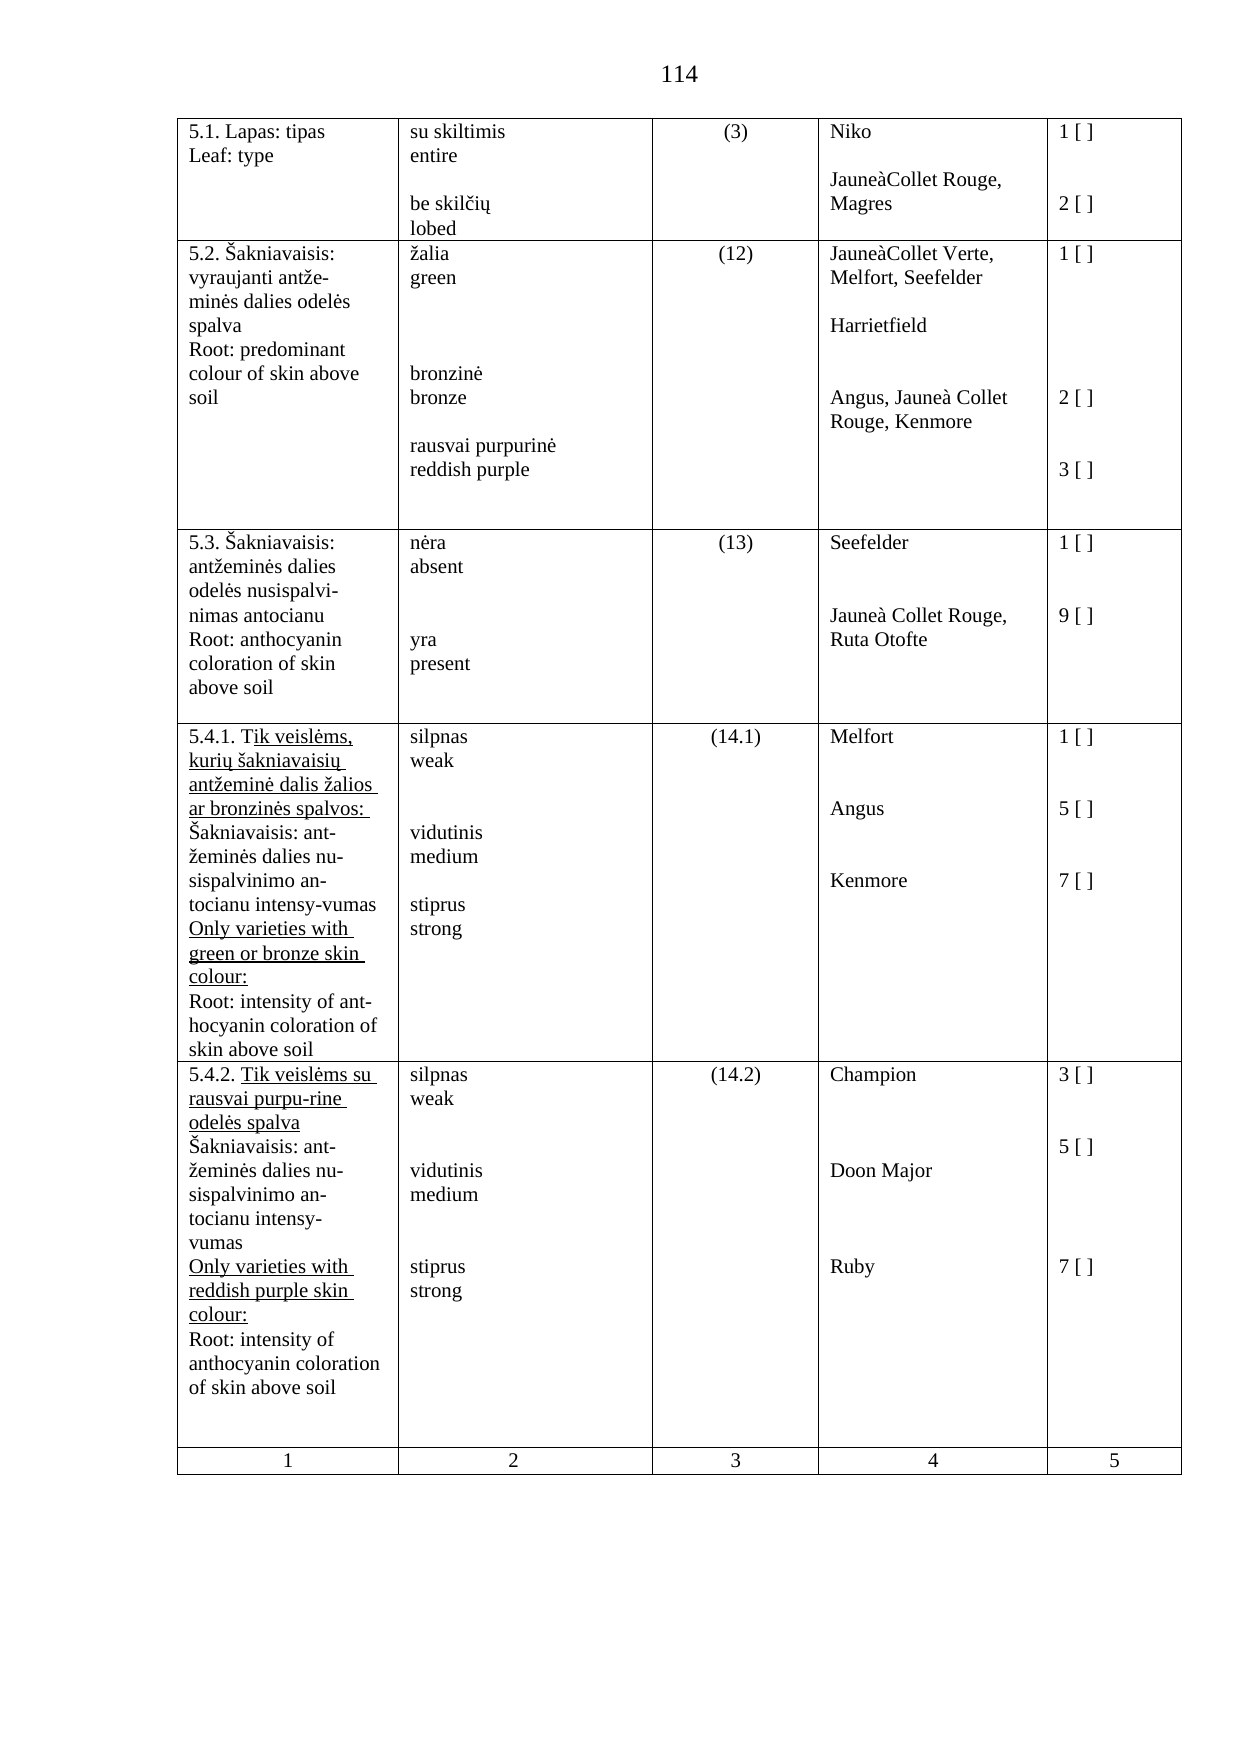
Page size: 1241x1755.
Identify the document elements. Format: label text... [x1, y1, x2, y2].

table_cell Only varieties with reddish purple skin colour: Root: intensity of anthocyanin coloration of skin above soil [178, 1254, 398, 1447]
table_cell (14.2) [653, 1062, 818, 1254]
table_cell [628, 1254, 652, 1447]
table_cell (12) [653, 241, 818, 529]
table_cell (3) [653, 119, 818, 239]
table_cell stiprus strong [399, 1254, 628, 1447]
table_cell 1 [ ] 2 [ ] [1048, 119, 1181, 239]
table_cell [628, 119, 652, 239]
table_cell Champion Doon Major [819, 1062, 1047, 1254]
table_cell 1 [ ] 5 [ ] 7 [ ] [1048, 724, 1181, 1061]
table_cell [628, 724, 652, 1061]
table_cell 1 [ ] 2 [ ] 3 [ ] [1048, 241, 1181, 529]
table_cell Niko JauneàCollet Rouge, Magres [819, 119, 1047, 239]
table_cell [628, 1448, 652, 1474]
table_cell [628, 241, 652, 529]
table_cell JauneàCollet Verte, Melfort, Seefelder Harrietfield Angus, Jauneà Collet Rouge, Kenmore [819, 241, 1047, 529]
table_cell 5.3. Šakniavaisis: antžeminės dalies odelės nusispalvi-nimas antocianu Root: anthocyanin coloration of skin above soil [178, 530, 398, 723]
table_cell 5.2. Šakniavaisis: vyraujanti antže- minės dalies odelės spalva Root: predominant colour of skin above soil [178, 241, 398, 529]
table_cell 5.1. Lapas: tipas Leaf: type [178, 119, 398, 239]
table_cell 4 [819, 1448, 1047, 1474]
table_cell Seefelder Jauneà Collet Rouge, Ruta Otofte [819, 530, 1047, 723]
table_cell 2 [399, 1448, 628, 1474]
table_cell [628, 1062, 652, 1254]
table_cell su skiltimis entire be skilčių lobed [399, 119, 628, 239]
table_cell 3 [653, 1448, 818, 1474]
table_cell 5.4.1. Tik veislėms, kurių šakniavaisių antžeminė dalis žalios ar bronzinės spalvos: Šakniavaisis: ant-žeminės dalies nu-sispalvinimo an-tocianu intensy-vumas Only varieties with green or bronze skin colour: Root: intensity of ant-hocyanin coloration of skin above soil [178, 724, 398, 1061]
table_cell (14.1) [653, 724, 818, 1061]
table_cell 7 [ ] [1048, 1254, 1181, 1447]
table_cell 5 [1048, 1448, 1181, 1474]
table_cell nėra absent yra present [399, 530, 628, 723]
table_cell [628, 530, 652, 723]
table_cell Ruby [819, 1254, 1047, 1447]
table_cell silpnas weak vidutinis medium stiprus strong [399, 724, 628, 1061]
table_cell Melfort Angus Kenmore [819, 724, 1047, 1061]
table_cell (13) [653, 530, 818, 723]
table_cell 5.4.2. Tik veislėms su rausvai purpu-rine odelės spalva Šakniavaisis: ant- žeminės dalies nu- sispalvinimo an- tocianu intensy- vumas [178, 1062, 398, 1254]
table_cell silpnas weak vidutinis medium [399, 1062, 628, 1254]
table_cell [653, 1254, 818, 1447]
table_cell 1 [ ] 9 [ ] [1048, 530, 1181, 723]
table_cell žalia green bronzinė bronze rausvai purpurinė reddish purple [399, 241, 628, 529]
table_cell 1 [178, 1448, 398, 1474]
table_cell 3 [ ] 5 [ ] [1048, 1062, 1181, 1254]
